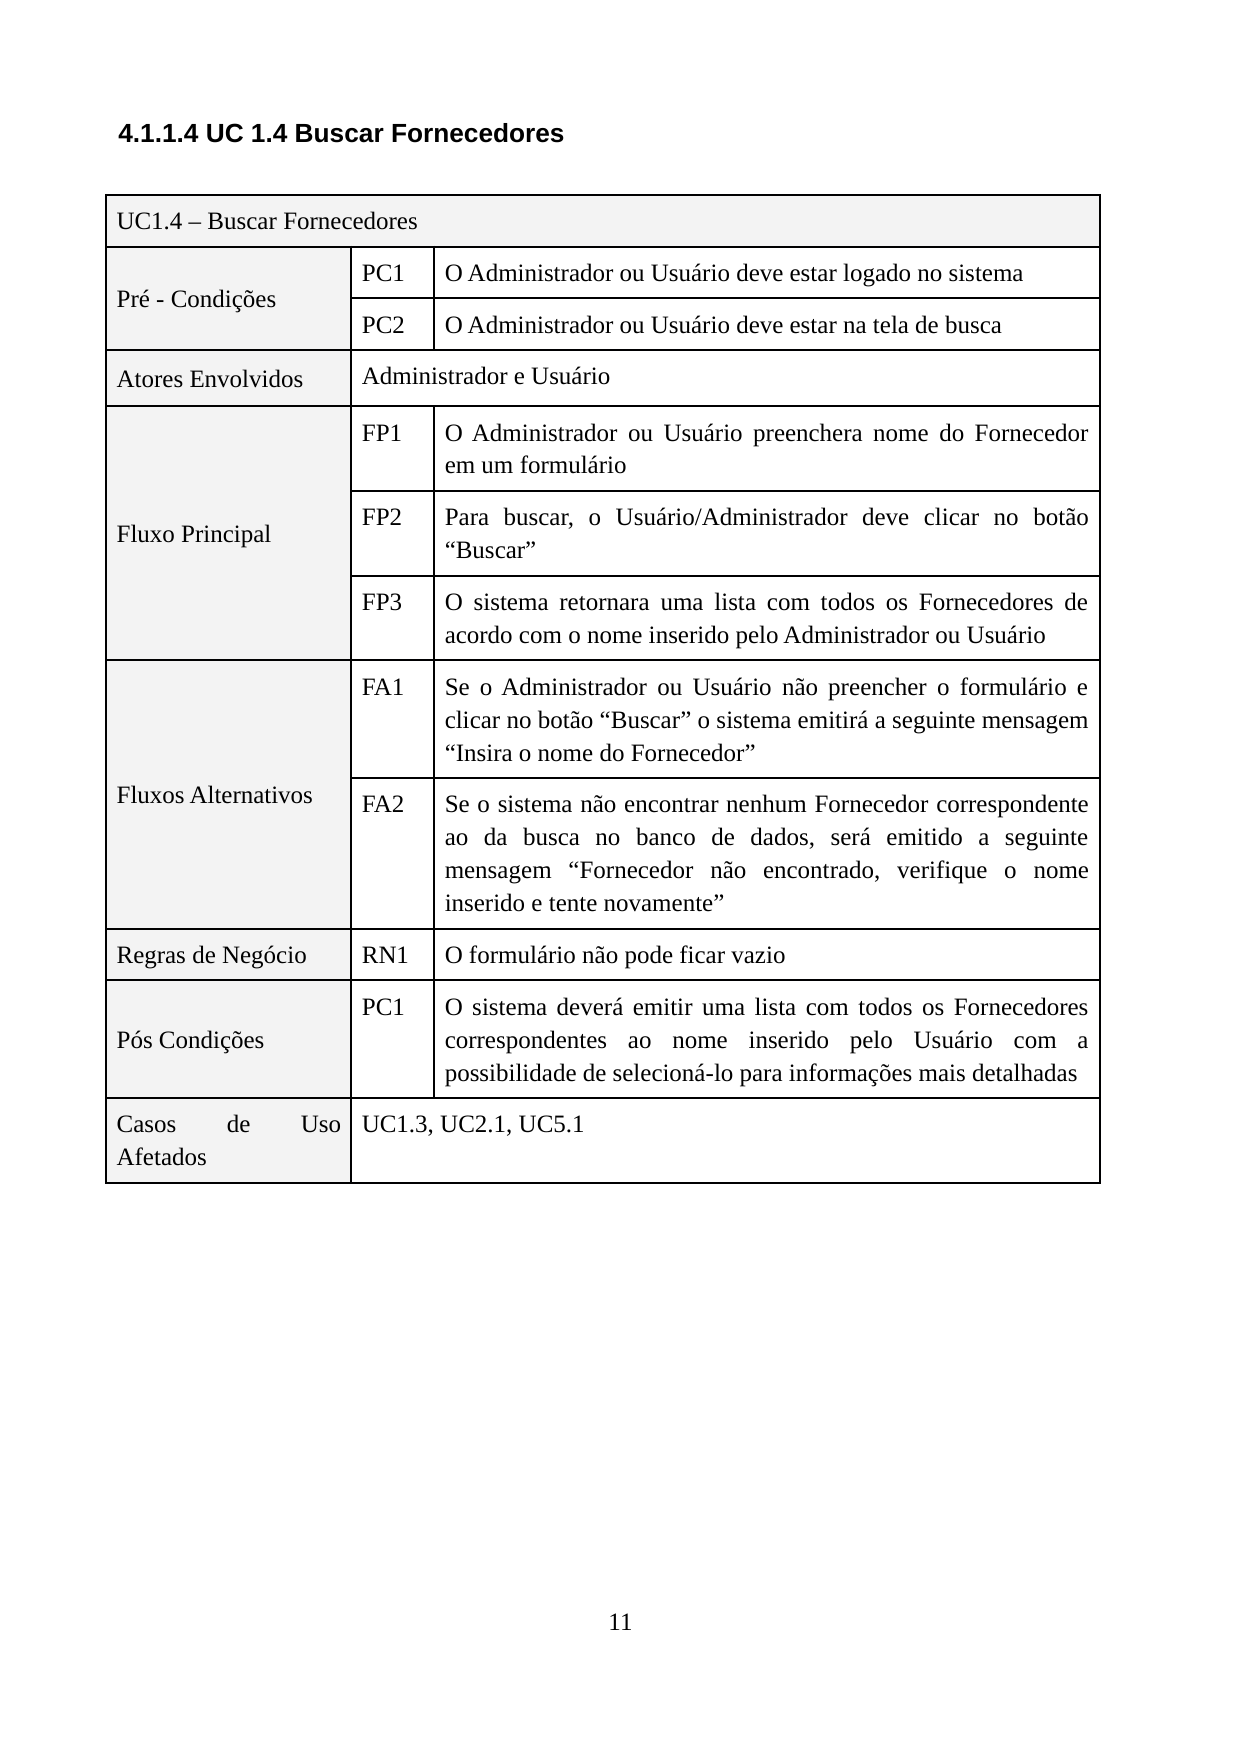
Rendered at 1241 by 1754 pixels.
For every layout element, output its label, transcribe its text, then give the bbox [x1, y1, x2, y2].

table_cell Para buscar, o Usuário/Administrador deve clicar no botão “Buscar” [435, 492, 1099, 574]
table_cell O Administrador ou Usuário preenchera nome do Fornecedor em um formulário [435, 407, 1099, 490]
table_cell RN1 [352, 930, 433, 979]
table_cell PC1 [352, 981, 433, 1097]
table_cell Administrador e Usuário [352, 351, 1099, 405]
table_cell PC2 [352, 299, 433, 349]
table_cell Regras de Negócio [107, 930, 350, 979]
table_cell O Administrador ou Usuário deve estar na tela de busca [435, 299, 1099, 349]
table_cell O Administrador ou Usuário deve estar logado no sistema [435, 248, 1099, 297]
table_cell FP3 [352, 577, 433, 659]
table_cell Fluxo Principal [107, 407, 350, 659]
table_cell Se o Administrador ou Usuário não preencher o formulário e clicar no botão “Buscar” o sistema emitirá a seguinte mensagem “Insira o nome do Fornecedor” [435, 661, 1099, 777]
table_cell FA2 [352, 779, 433, 928]
table_cell O formulário não pode ficar vazio [435, 930, 1099, 979]
table_cell O sistema deverá emitir uma lista com todos os Fornecedores correspondentes ao nome inserido pelo Usuário com a possibilidade de selecioná-lo para informações mais detalhadas [435, 981, 1099, 1097]
table_cell Casos de Uso Afetados [107, 1099, 350, 1182]
table_cell FP1 [352, 407, 433, 490]
table_cell Pós Condições [107, 981, 350, 1097]
table_cell FP2 [352, 492, 433, 574]
table_cell FA1 [352, 661, 433, 777]
subtitle 4.1.1.4 UC 1.4 Buscar Fornecedores [118, 118, 1122, 148]
table_cell Se o sistema não encontrar nenhum Fornecedor correspondente ao da busca no banco de dados, será emitido a seguinte mensagem “Fornecedor não encontrado, verifique o nome inserido e tente novamente” [435, 779, 1099, 928]
table_cell UC1.3, UC2.1, UC5.1 [352, 1099, 1099, 1182]
table_cell Fluxos Alternativos [107, 661, 350, 928]
table_cell Atores Envolvidos [107, 351, 350, 405]
table_cell Pré - Condições [107, 248, 350, 349]
table_cell O sistema retornara uma lista com todos os Fornecedores de acordo com o nome inserido pelo Administrador ou Usuário [435, 577, 1099, 659]
table_cell PC1 [352, 248, 433, 297]
table_header UC1.4 – Buscar Fornecedores [107, 196, 1099, 246]
